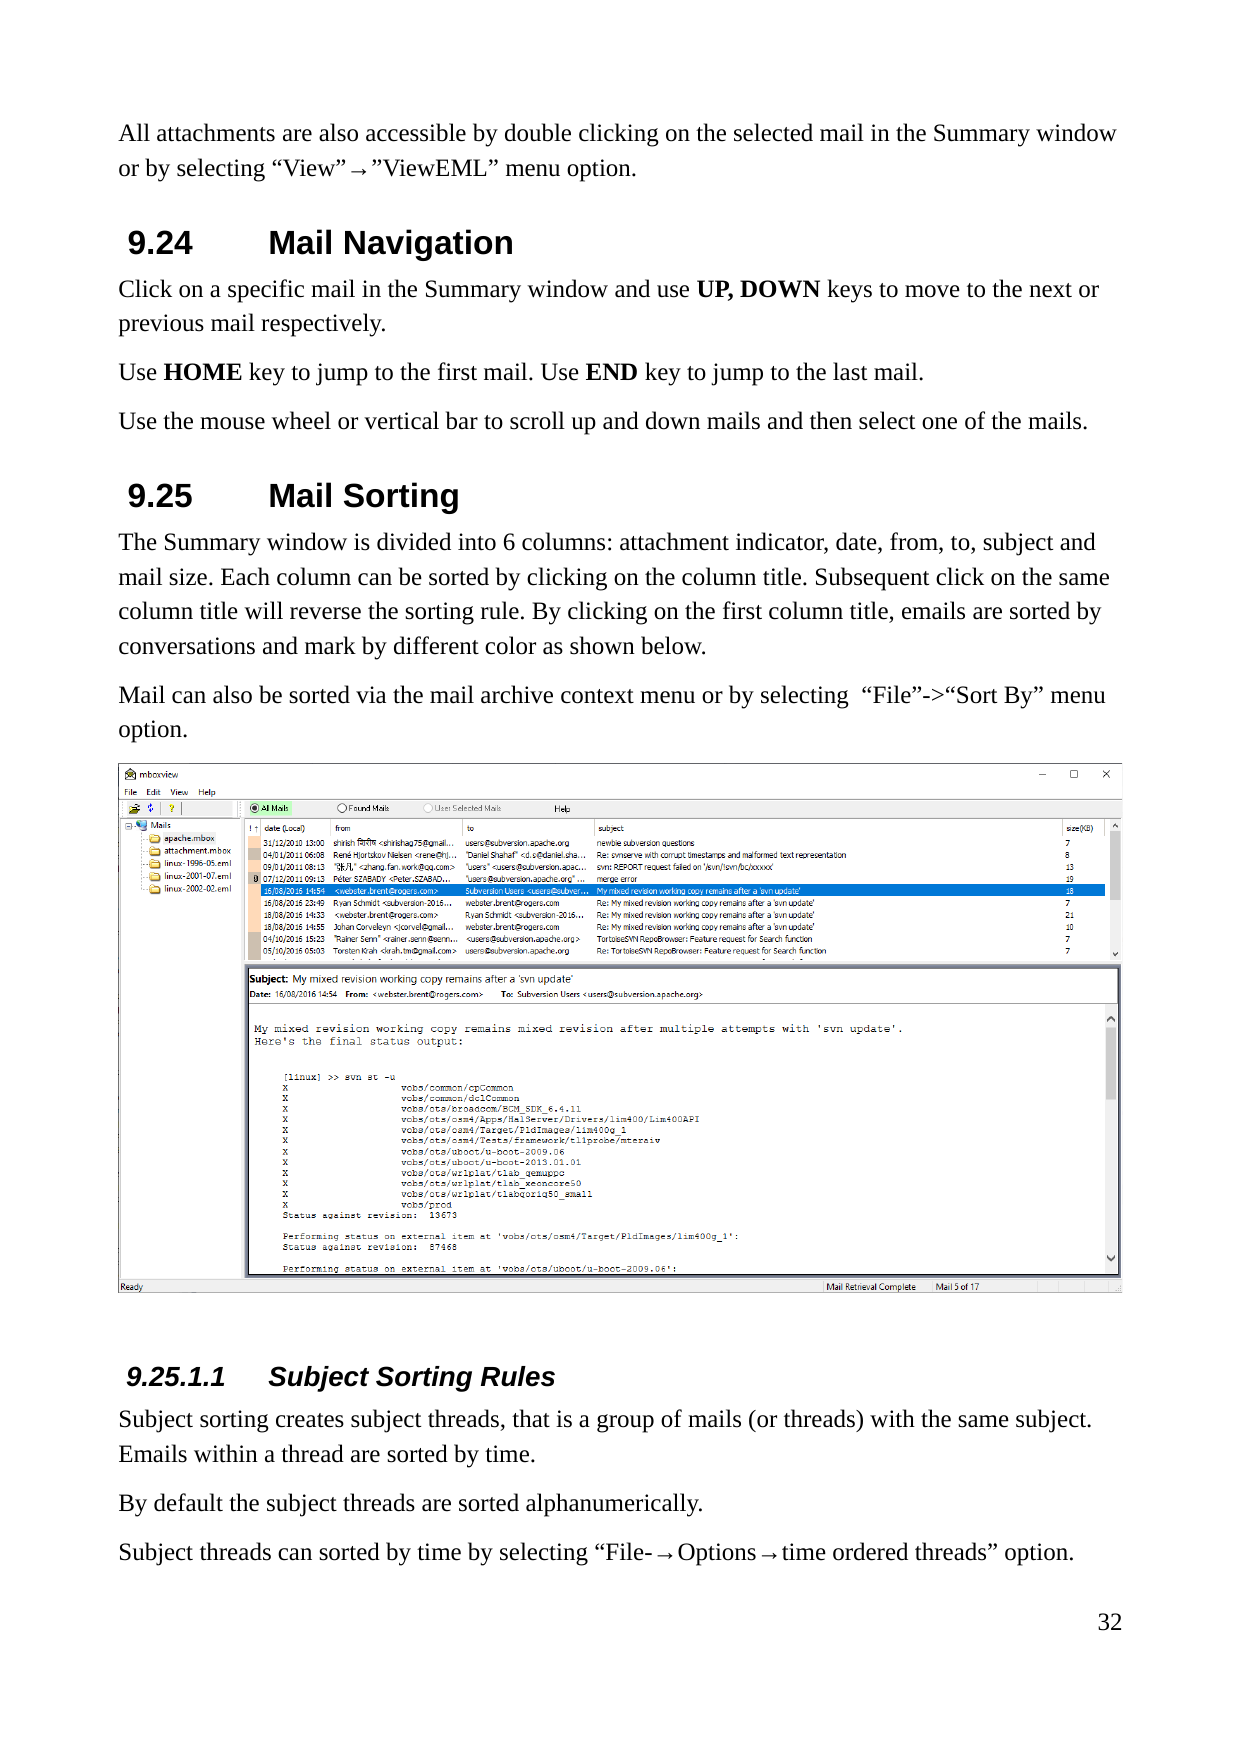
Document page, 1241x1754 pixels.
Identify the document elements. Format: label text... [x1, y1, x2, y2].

text All attachments are also accessible by double clicking on the selected mail in the Summary window or by selecting “View”→”ViewEML” menu option. [118, 118, 1122, 181]
text Subject threads can sorted by time by selecting “File-→Options→time ordered threads” option. [118, 1537, 1122, 1566]
text Use HOME key to jump to the first mail. Use END key to jump to the last mail. [118, 357, 1122, 386]
text The Summary window is divided into 6 columns: attachment indicator, date, from, to, subject and mail size. Each column can be sorted by clicking on the column title. Subsequent click on the same column title will reverse the sorting rule. By clicking on the first column title, emails are sorted by conversations and mark by different color as shown below. [118, 527, 1122, 659]
subtitle Mail Sorting [118, 476, 1122, 515]
subtitle Mail Navigation [118, 222, 1122, 261]
picture [118, 763, 1123, 1293]
text Subject sorting creates subject threads, that is a group of mails (or threads) with the same subject. Emails within a thread are sorted by time. [118, 1404, 1122, 1468]
text Click on a specific mail in the Summary window and use UP, DOWN keys to move to the next or previous mail respectively. [118, 274, 1122, 337]
text By default the subject threads are sorted alphanumerically. [118, 1488, 1122, 1517]
text Use the mouse wheel or vertical bar to scroll up and down mails and then select one of the mails. [118, 406, 1122, 435]
subtitle Subject Sorting Rules [118, 1360, 1122, 1392]
text Mail can also be sorted via the mail archive context menu or by selecting “File”->“Sort By” menu option. [118, 680, 1122, 743]
